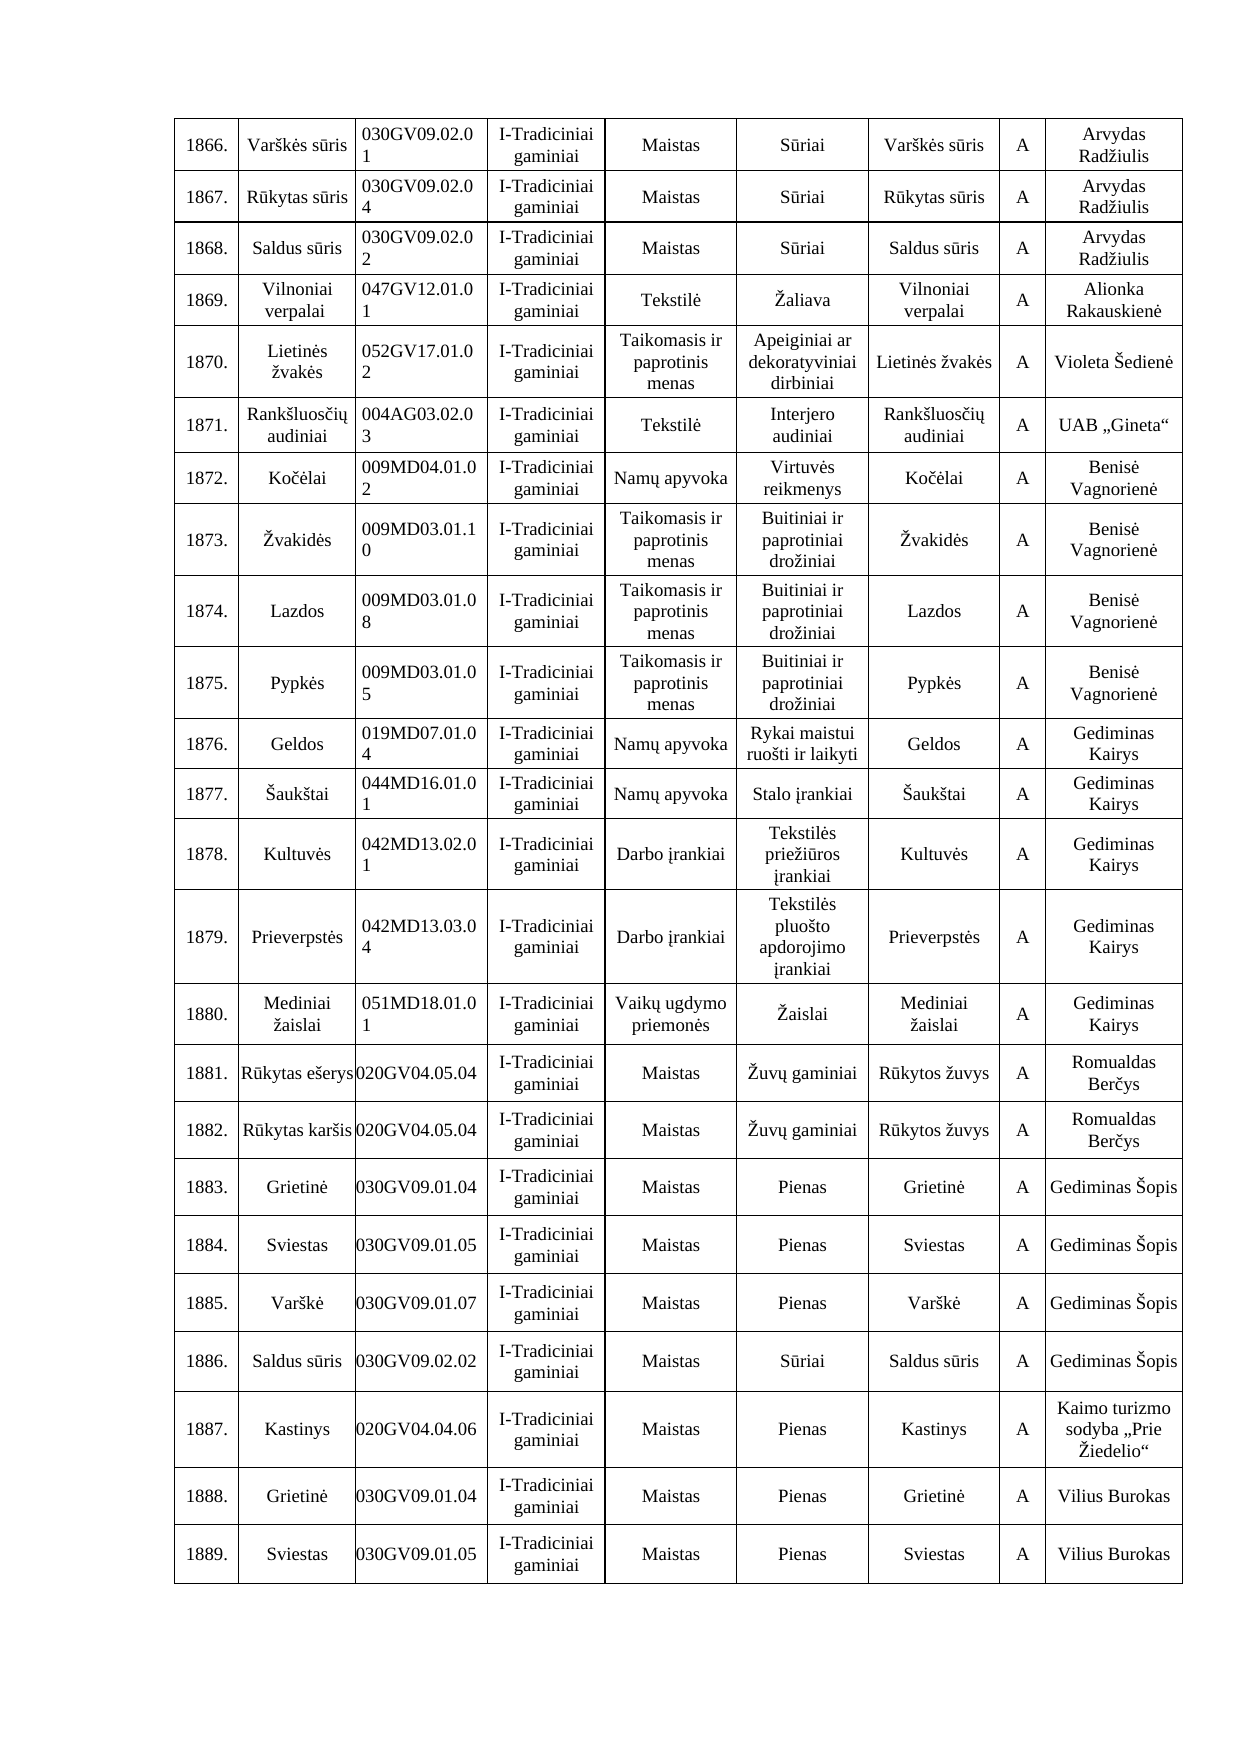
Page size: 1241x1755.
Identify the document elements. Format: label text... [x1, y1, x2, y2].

table_cell Sviestas [239, 1216, 355, 1273]
table_cell Rūkytos žuvys [869, 1102, 999, 1158]
table_cell 1883. [175, 1159, 238, 1215]
table_cell Maistas [606, 1468, 736, 1524]
table_cell I-Tradiciniai gaminiai [488, 398, 604, 452]
table_cell 1880. [175, 984, 238, 1044]
table_cell Mediniai žaislai [869, 984, 999, 1044]
table_cell Maistas [606, 1045, 736, 1101]
table_cell 044MD16.01.01 [356, 769, 487, 818]
table_cell 020GV04.05.04 [356, 1102, 487, 1158]
table_cell Gediminas Kairys [1046, 769, 1182, 818]
table_cell A [1000, 1274, 1045, 1331]
table_cell Rūkytas sūris [869, 171, 999, 221]
table_cell Arvydas Radžiulis [1046, 119, 1182, 170]
table_cell Rankšluosčių audiniai [239, 398, 355, 452]
table_cell Buitiniai ir paprotiniai drožiniai [737, 576, 868, 646]
table_cell Taikomasis ir paprotinis menas [606, 647, 736, 718]
table_cell Grietinė [239, 1468, 355, 1524]
table_cell A [1000, 504, 1045, 574]
table_cell Violeta Šedienė [1046, 326, 1182, 397]
table_cell I-Tradiciniai gaminiai [488, 1102, 604, 1158]
table_cell Arvydas Radžiulis [1046, 171, 1182, 221]
table_cell Gediminas Šopis [1046, 1274, 1182, 1331]
table_cell 030GV09.01.04 [356, 1468, 487, 1524]
table_cell 1869. [175, 275, 238, 325]
table_cell Gediminas Kairys [1046, 890, 1182, 982]
table_cell 1872. [175, 453, 238, 503]
table_cell A [1000, 1332, 1045, 1391]
table_cell 1885. [175, 1274, 238, 1331]
table_cell I-Tradiciniai gaminiai [488, 1159, 604, 1215]
table_cell 042MD13.02.01 [356, 819, 487, 889]
table_cell I-Tradiciniai gaminiai [488, 223, 604, 274]
table_cell Vilius Burokas [1046, 1525, 1182, 1582]
table_cell Sūriai [737, 1332, 868, 1391]
table_cell Gediminas Kairys [1046, 984, 1182, 1044]
table_cell Kastinys [869, 1392, 999, 1467]
table_cell 020GV04.04.06 [356, 1392, 487, 1467]
table_cell A [1000, 119, 1045, 170]
table_cell Benisė Vagnorienė [1046, 576, 1182, 646]
table_cell 1884. [175, 1216, 238, 1273]
table_cell Kaimo turizmo sodyba „Prie Žiedelio“ [1046, 1392, 1182, 1467]
table_cell I-Tradiciniai gaminiai [488, 1045, 604, 1101]
table_cell Namų apyvoka [606, 719, 736, 768]
table_cell Buitiniai ir paprotiniai drožiniai [737, 647, 868, 718]
table_cell 1866. [175, 119, 238, 170]
table_cell Žuvų gaminiai [737, 1102, 868, 1158]
table_cell Benisė Vagnorienė [1046, 504, 1182, 574]
table_cell Pienas [737, 1159, 868, 1215]
table_cell Maistas [606, 1216, 736, 1273]
table_cell Pypkės [869, 647, 999, 718]
table_cell Žvakidės [239, 504, 355, 574]
table_cell Tekstilės priežiūros įrankiai [737, 819, 868, 889]
table_cell 1867. [175, 171, 238, 221]
table_cell Saldus sūris [239, 1332, 355, 1391]
table_cell I-Tradiciniai gaminiai [488, 504, 604, 574]
table_cell 030GV09.01.04 [356, 1159, 487, 1215]
table_cell Darbo įrankiai [606, 890, 736, 982]
table_cell 1879. [175, 890, 238, 982]
table_cell Grietinė [869, 1159, 999, 1215]
table_cell Pienas [737, 1468, 868, 1524]
table_cell 019MD07.01.04 [356, 719, 487, 768]
table_cell I-Tradiciniai gaminiai [488, 1216, 604, 1273]
table_cell 1876. [175, 719, 238, 768]
table_cell 1877. [175, 769, 238, 818]
table_cell Sūriai [737, 171, 868, 221]
table_cell Gediminas Šopis [1046, 1332, 1182, 1391]
table_cell 030GV09.02.04 [356, 171, 487, 221]
table_cell 009MD03.01.10 [356, 504, 487, 574]
table_cell Buitiniai ir paprotiniai drožiniai [737, 504, 868, 574]
table_cell Lazdos [869, 576, 999, 646]
table_cell A [1000, 1525, 1045, 1582]
table_cell I-Tradiciniai gaminiai [488, 647, 604, 718]
table_cell I-Tradiciniai gaminiai [488, 769, 604, 818]
table_cell Tekstilė [606, 398, 736, 452]
table_cell A [1000, 1159, 1045, 1215]
table_cell Benisė Vagnorienė [1046, 453, 1182, 503]
table_cell I-Tradiciniai gaminiai [488, 1392, 604, 1467]
table_cell 030GV09.01.05 [356, 1525, 487, 1582]
table_cell A [1000, 275, 1045, 325]
table_cell Maistas [606, 223, 736, 274]
table_cell 1874. [175, 576, 238, 646]
table_cell 1881. [175, 1045, 238, 1101]
table_cell Šaukštai [239, 769, 355, 818]
table_cell Maistas [606, 119, 736, 170]
table_cell Pienas [737, 1392, 868, 1467]
table_cell Namų apyvoka [606, 769, 736, 818]
table_cell I-Tradiciniai gaminiai [488, 1525, 604, 1582]
table_cell Lietinės žvakės [239, 326, 355, 397]
table_cell I-Tradiciniai gaminiai [488, 119, 604, 170]
table_cell Prieverpstės [239, 890, 355, 982]
table_cell Saldus sūris [869, 223, 999, 274]
table_cell 1871. [175, 398, 238, 452]
table_cell Geldos [239, 719, 355, 768]
table_cell I-Tradiciniai gaminiai [488, 1468, 604, 1524]
table_cell I-Tradiciniai gaminiai [488, 1274, 604, 1331]
table_cell Varškės sūris [239, 119, 355, 170]
table_cell 1873. [175, 504, 238, 574]
table_cell Romualdas Berčys [1046, 1045, 1182, 1101]
table_cell A [1000, 647, 1045, 718]
table_cell UAB „Gineta“ [1046, 398, 1182, 452]
table_cell 1875. [175, 647, 238, 718]
table_cell A [1000, 171, 1045, 221]
table_cell A [1000, 1045, 1045, 1101]
table_cell Žaislai [737, 984, 868, 1044]
table_cell Pienas [737, 1274, 868, 1331]
table_cell Gediminas Kairys [1046, 719, 1182, 768]
table_cell Kastinys [239, 1392, 355, 1467]
table_cell 009MD03.01.08 [356, 576, 487, 646]
table_cell A [1000, 1468, 1045, 1524]
table_cell 009MD04.01.02 [356, 453, 487, 503]
table_cell Kultuvės [869, 819, 999, 889]
table_cell Arvydas Radžiulis [1046, 223, 1182, 274]
table_cell Rūkytas karšis [239, 1102, 355, 1158]
table_cell Varškė [869, 1274, 999, 1331]
table_cell 030GV09.01.07 [356, 1274, 487, 1331]
table_cell A [1000, 819, 1045, 889]
table_cell Maistas [606, 1332, 736, 1391]
table_cell Geldos [869, 719, 999, 768]
table_cell Maistas [606, 1525, 736, 1582]
table_cell Maistas [606, 1102, 736, 1158]
table_cell Lietinės žvakės [869, 326, 999, 397]
table_cell 1868. [175, 223, 238, 274]
table_cell I-Tradiciniai gaminiai [488, 1332, 604, 1391]
table_cell 020GV04.05.04 [356, 1045, 487, 1101]
table_cell Taikomasis ir paprotinis menas [606, 504, 736, 574]
table_cell Maistas [606, 1392, 736, 1467]
table_cell 1878. [175, 819, 238, 889]
table_cell A [1000, 576, 1045, 646]
table_cell Sviestas [869, 1525, 999, 1582]
table_cell Darbo įrankiai [606, 819, 736, 889]
table_cell I-Tradiciniai gaminiai [488, 326, 604, 397]
table_cell 1870. [175, 326, 238, 397]
table_cell Mediniai žaislai [239, 984, 355, 1044]
table_cell 042MD13.03.04 [356, 890, 487, 982]
table_cell Sūriai [737, 119, 868, 170]
table_cell 052GV17.01.02 [356, 326, 487, 397]
table_cell Sūriai [737, 223, 868, 274]
table_cell Rankšluosčių audiniai [869, 398, 999, 452]
table_cell Maistas [606, 171, 736, 221]
table_cell Pypkės [239, 647, 355, 718]
table_cell 030GV09.01.05 [356, 1216, 487, 1273]
table_cell A [1000, 984, 1045, 1044]
table_cell A [1000, 453, 1045, 503]
table_cell Žuvų gaminiai [737, 1045, 868, 1101]
table_cell A [1000, 769, 1045, 818]
table_cell Kočėlai [239, 453, 355, 503]
table_cell Vilnoniai verpalai [239, 275, 355, 325]
table_cell Saldus sūris [239, 223, 355, 274]
table_cell Gediminas Šopis [1046, 1159, 1182, 1215]
table_cell Šaukštai [869, 769, 999, 818]
table_cell Gediminas Kairys [1046, 819, 1182, 889]
table_cell 1886. [175, 1332, 238, 1391]
table_cell Namų apyvoka [606, 453, 736, 503]
table_cell I-Tradiciniai gaminiai [488, 819, 604, 889]
table_cell Grietinė [239, 1159, 355, 1215]
table_cell A [1000, 1216, 1045, 1273]
table_cell Tekstilė [606, 275, 736, 325]
table_cell Benisė Vagnorienė [1046, 647, 1182, 718]
table_cell Pienas [737, 1216, 868, 1273]
table_cell A [1000, 1102, 1045, 1158]
table_cell 047GV12.01.01 [356, 275, 487, 325]
table_cell Saldus sūris [869, 1332, 999, 1391]
table_cell Vilius Burokas [1046, 1468, 1182, 1524]
table_cell I-Tradiciniai gaminiai [488, 576, 604, 646]
table_cell Prieverpstės [869, 890, 999, 982]
table_cell 1888. [175, 1468, 238, 1524]
table_cell Maistas [606, 1159, 736, 1215]
table_cell Rykai maistui ruošti ir laikyti [737, 719, 868, 768]
table_cell Kultuvės [239, 819, 355, 889]
table_cell Taikomasis ir paprotinis menas [606, 326, 736, 397]
table_cell I-Tradiciniai gaminiai [488, 890, 604, 982]
table_cell A [1000, 223, 1045, 274]
table_cell Sviestas [239, 1525, 355, 1582]
table_cell A [1000, 890, 1045, 982]
table_cell I-Tradiciniai gaminiai [488, 275, 604, 325]
table_cell A [1000, 326, 1045, 397]
table_cell 009MD03.01.05 [356, 647, 487, 718]
table_cell 051MD18.01.01 [356, 984, 487, 1044]
table_cell Žaliava [737, 275, 868, 325]
table_cell Stalo įrankiai [737, 769, 868, 818]
table_cell I-Tradiciniai gaminiai [488, 453, 604, 503]
table_cell 1889. [175, 1525, 238, 1582]
table_cell 030GV09.02.01 [356, 119, 487, 170]
table_cell A [1000, 719, 1045, 768]
table_cell Romualdas Berčys [1046, 1102, 1182, 1158]
table_cell 1887. [175, 1392, 238, 1467]
table_cell Grietinė [869, 1468, 999, 1524]
table_cell Interjero audiniai [737, 398, 868, 452]
table_cell Rūkytos žuvys [869, 1045, 999, 1101]
table_cell Pienas [737, 1525, 868, 1582]
table_cell Tekstilės pluošto apdorojimo įrankiai [737, 890, 868, 982]
table_cell Apeiginiai ar dekoratyviniai dirbiniai [737, 326, 868, 397]
table_cell Taikomasis ir paprotinis menas [606, 576, 736, 646]
table_cell Lazdos [239, 576, 355, 646]
table_cell I-Tradiciniai gaminiai [488, 984, 604, 1044]
table_cell Vilnoniai verpalai [869, 275, 999, 325]
table_cell I-Tradiciniai gaminiai [488, 719, 604, 768]
table_cell 030GV09.02.02 [356, 1332, 487, 1391]
table_cell Rūkytas ešerys [239, 1045, 355, 1101]
table_cell 030GV09.02.02 [356, 223, 487, 274]
table_cell A [1000, 398, 1045, 452]
table_cell I-Tradiciniai gaminiai [488, 171, 604, 221]
table_cell A [1000, 1392, 1045, 1467]
table_cell Virtuvės reikmenys [737, 453, 868, 503]
table_cell 004AG03.02.03 [356, 398, 487, 452]
table_cell Gediminas Šopis [1046, 1216, 1182, 1273]
table_cell Rūkytas sūris [239, 171, 355, 221]
table_cell Varškės sūris [869, 119, 999, 170]
table_cell Kočėlai [869, 453, 999, 503]
table_cell 1882. [175, 1102, 238, 1158]
table_cell Alionka Rakauskienė [1046, 275, 1182, 325]
table_cell Vaikų ugdymo priemonės [606, 984, 736, 1044]
table_cell Sviestas [869, 1216, 999, 1273]
table_cell Maistas [606, 1274, 736, 1331]
table_cell Varškė [239, 1274, 355, 1331]
table_cell Žvakidės [869, 504, 999, 574]
